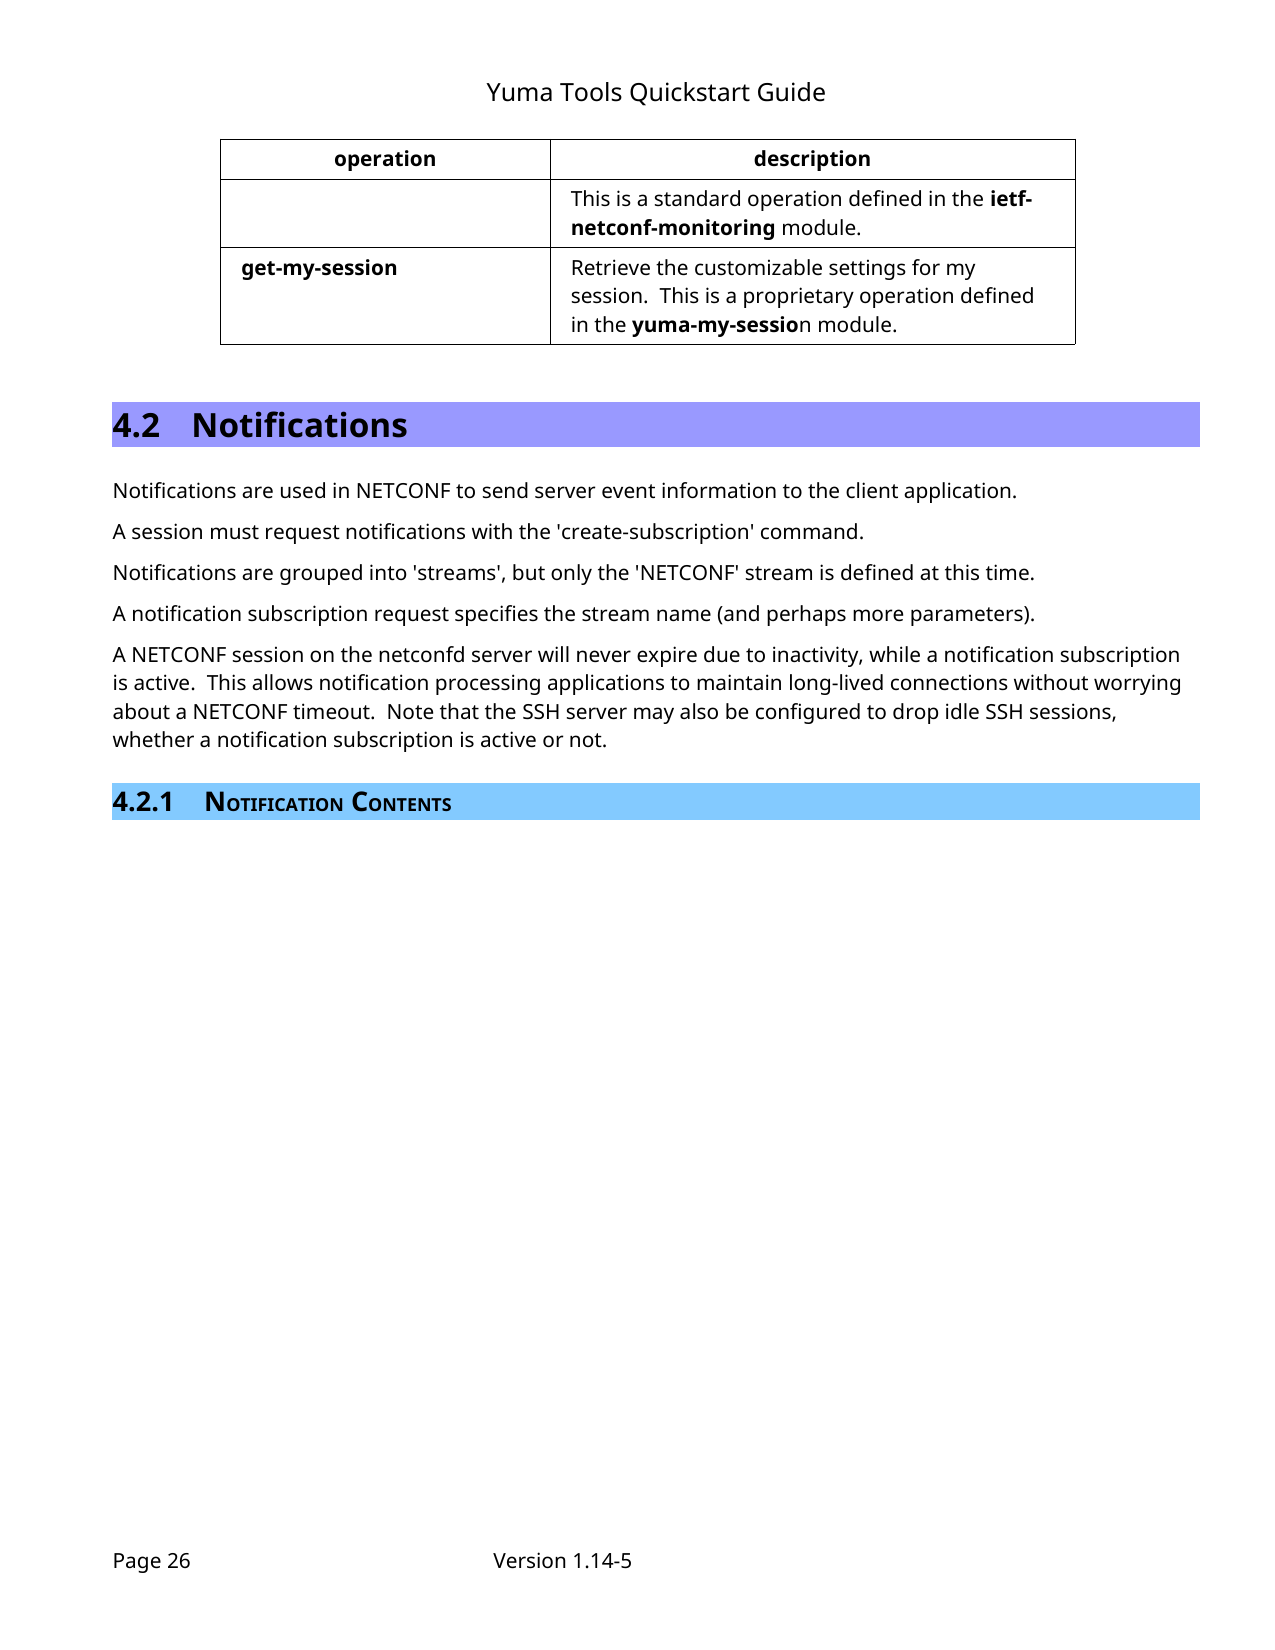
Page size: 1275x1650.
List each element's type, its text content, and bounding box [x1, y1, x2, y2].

table_cell This is a standard operation defined in the ietf-netconf-monitoring module. [551, 180, 1075, 247]
text A notification subscription request specifies the stream name (and perhaps more parameters). [112, 599, 1200, 627]
table_header description [551, 140, 1075, 178]
text Notifications are used in NETCONF to send server event information to the client application. [112, 476, 1200, 504]
text A NETCONF session on the netconfd server will never expire due to inactivity, while a notification subscription is active. This allows notification processing applications to maintain long-lived connections without worrying about a NETCONF timeout. Note that the SSH server may also be configured to drop idle SSH sessions, whether a notification subscription is active or not. [112, 640, 1200, 754]
table_cell Retrieve the customizable settings for my session. This is a proprietary operation defined in the yuma-my-session module. [551, 248, 1075, 344]
table_header operation [221, 140, 550, 178]
text Notifications are grouped into 'streams', but only the 'NETCONF' stream is defined at this time. [112, 558, 1200, 586]
text A session must request notifications with the 'create-subscription' command. [112, 517, 1200, 546]
table_cell get-my-session [221, 248, 550, 344]
subtitle Notification Contents [112, 783, 1200, 820]
subtitle Notifications [112, 402, 1200, 447]
table_cell [221, 180, 550, 247]
